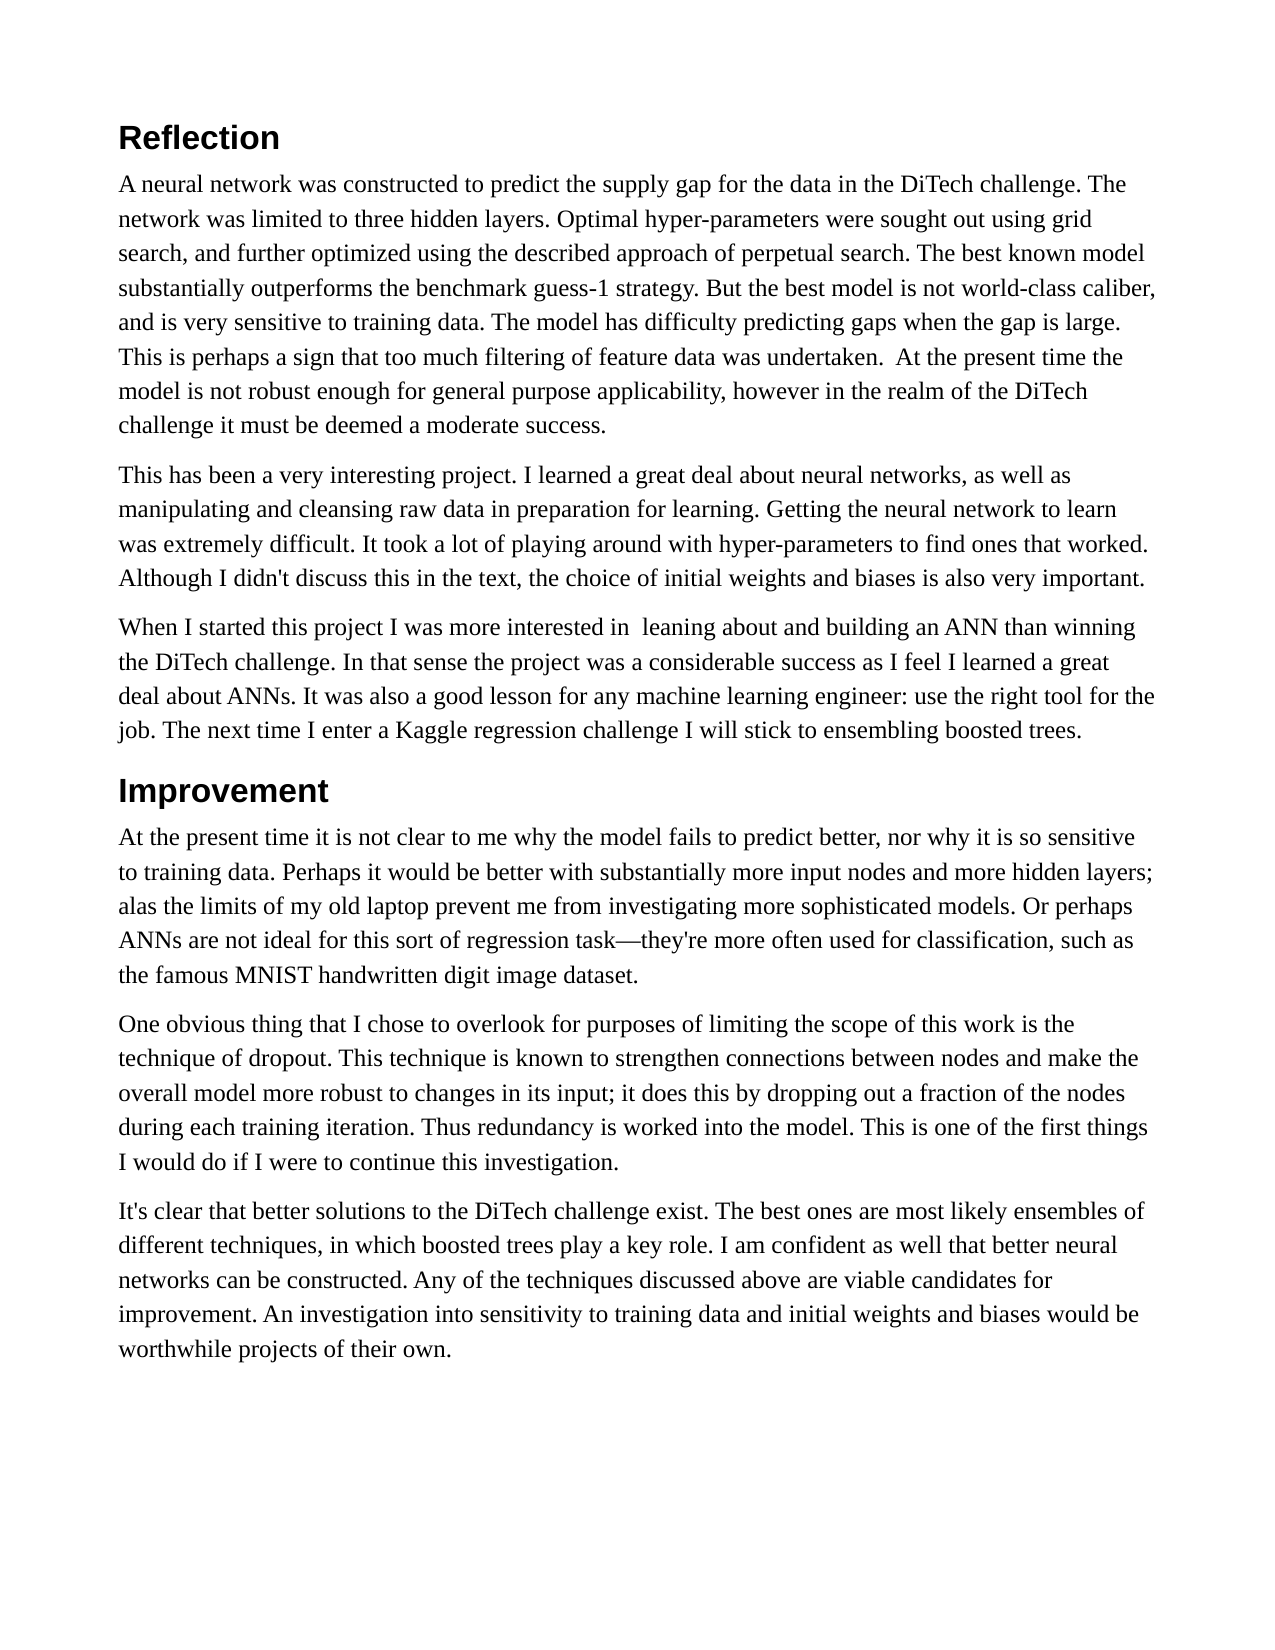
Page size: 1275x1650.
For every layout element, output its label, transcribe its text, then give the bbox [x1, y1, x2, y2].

text At the present time it is not clear to me why the model fails to predict better, nor why it is so sensitive to training data. Perhaps it would be better with substantially more input nodes and more hidden layers; alas the limits of my old laptop prevent me from investigating more sophisticated models. Or perhaps ANNs are not ideal for this sort of regression task—they're more often used for classification, such as the famous MNIST handwritten digit image dataset. [118, 822, 1157, 989]
text This has been a very interesting project. I learned a great deal about neural networks, as well as manipulating and cleansing raw data in preparation for learning. Getting the neural network to learn was extremely difficult. It took a lot of playing around with hyper-parameters to find ones that worked. Although I didn't discuss this in the text, the choice of initial weights and biases is also very important. [118, 460, 1157, 592]
text It's clear that better solutions to the DiTech challenge exist. The best ones are most likely ensembles of different techniques, in which boosted trees play a key role. I am confident as well that better neural networks can be constructed. Any of the techniques discussed above are viable candidates for improvement. An investigation into sensitivity to training data and initial weights and biases would be worthwhile projects of their own. [118, 1196, 1157, 1363]
text A neural network was constructed to predict the supply gap for the data in the DiTech challenge. The network was limited to three hidden layers. Optimal hyper-parameters were sought out using grid search, and further optimized using the described approach of perpetual search. The best known model substantially outperforms the benchmark guess-1 strategy. But the best model is not world-class caliber, and is very sensitive to training data. The model has difficulty predicting gaps when the gap is large. This is perhaps a sign that too much filtering of feature data was undertaken. At the present time the model is not robust enough for general purpose applicability, however in the realm of the DiTech challenge it must be deemed a moderate success. [118, 169, 1157, 439]
text One obvious thing that I chose to overlook for purposes of limiting the scope of this work is the technique of dropout. This technique is known to strengthen connections between nodes and make the overall model more robust to changes in its input; it does this by dropping out a fraction of the nodes during each training iteration. Thus redundancy is worked into the model. This is one of the first things I would do if I were to continue this investigation. [118, 1009, 1157, 1176]
subtitle Reflection [118, 118, 1157, 157]
text When I started this project I was more interested in leaning about and building an ANN than winning the DiTech challenge. In that sense the project was a considerable success as I feel I learned a great deal about ANNs. It was also a good lesson for any machine learning engineer: use the right tool for the job. The next time I enter a Kaggle regression challenge I will stick to ensembling boosted trees. [118, 612, 1157, 744]
subtitle Improvement [118, 771, 1157, 809]
